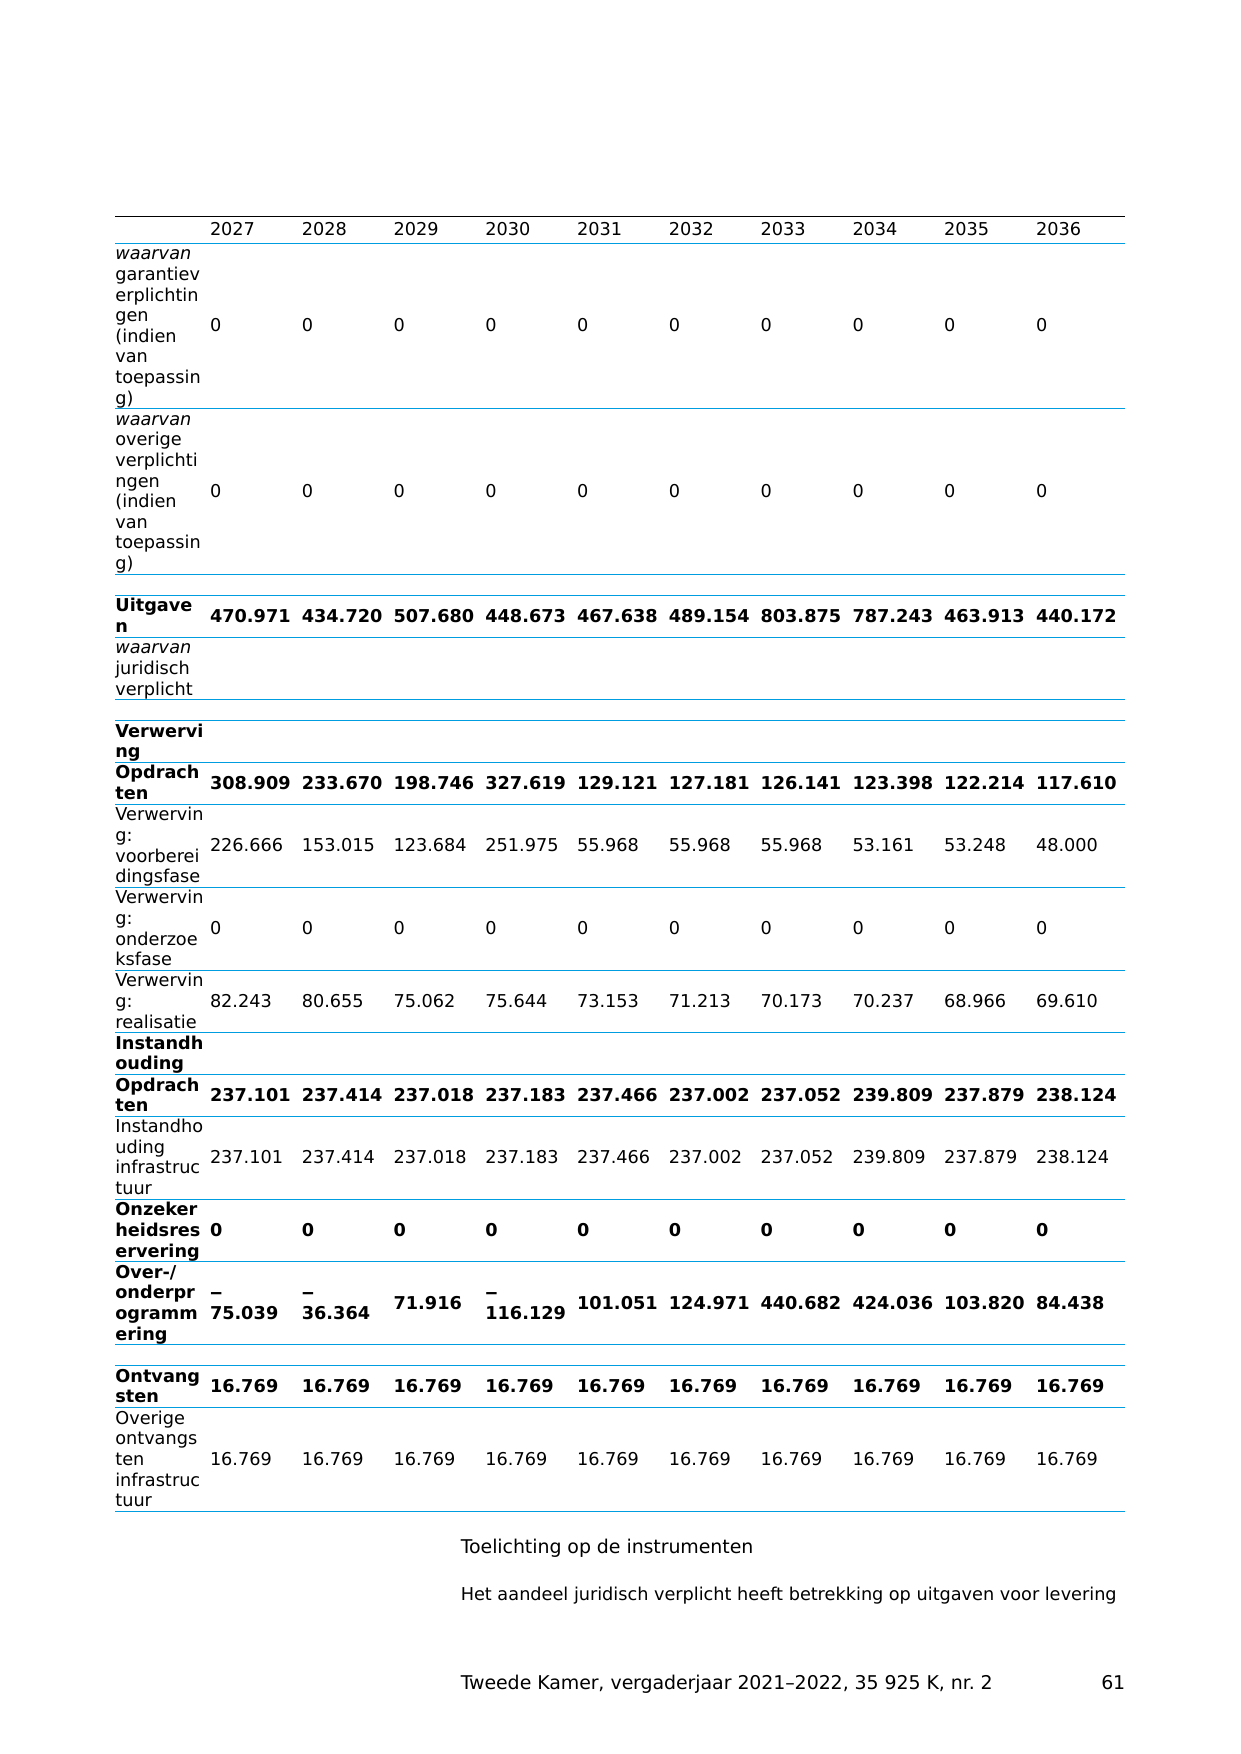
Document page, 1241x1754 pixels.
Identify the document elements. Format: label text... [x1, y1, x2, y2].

table_cell 2027 [207, 217, 299, 243]
table_cell 0 [207, 409, 299, 574]
table_cell 0 [758, 1200, 849, 1261]
table_cell 84.438 [1033, 1262, 1125, 1344]
table_cell 226.666 [207, 805, 299, 887]
table_cell 237.002 [666, 1075, 757, 1116]
table_cell Overige ontvangsten infrastructuur [115, 1408, 207, 1511]
table_cell [941, 1345, 1033, 1365]
table_cell 0 [1033, 244, 1125, 408]
table_cell 0 [849, 244, 941, 408]
table_cell 16.769 [849, 1408, 941, 1511]
table_cell 2036 [1033, 217, 1125, 243]
table_cell [666, 575, 757, 595]
table_cell [299, 575, 390, 595]
table_cell 434.720 [299, 596, 390, 637]
table_cell [482, 1345, 574, 1365]
table_cell 198.746 [390, 763, 482, 804]
table_cell 68.966 [941, 971, 1033, 1032]
table_cell [390, 700, 482, 720]
table_cell 237.183 [482, 1075, 574, 1116]
table_cell 237.018 [390, 1075, 482, 1116]
table_cell 101.051 [574, 1262, 666, 1344]
table_cell 70.237 [849, 971, 941, 1032]
table_cell 0 [666, 888, 757, 970]
table_cell 16.769 [390, 1366, 482, 1407]
table_cell 16.769 [299, 1408, 390, 1511]
table_cell 0 [849, 1200, 941, 1261]
table_cell 239.809 [849, 1117, 941, 1199]
table_cell 16.769 [207, 1366, 299, 1407]
table_cell 507.680 [390, 596, 482, 637]
table_cell 16.769 [1033, 1408, 1125, 1511]
table_cell [758, 700, 849, 720]
table_cell [758, 1033, 849, 1074]
table_cell 239.809 [849, 1075, 941, 1116]
table_cell 0 [574, 409, 666, 574]
table_cell 55.968 [574, 805, 666, 887]
table_cell ‒ 116.129 [482, 1262, 574, 1344]
table_cell [941, 575, 1033, 595]
table_cell 2032 [666, 217, 757, 243]
table_cell 124.971 [666, 1262, 757, 1344]
table_cell 424.036 [849, 1262, 941, 1344]
table_cell 70.173 [758, 971, 849, 1032]
table_cell 237.879 [941, 1075, 1033, 1116]
table_cell Over-/ onderprogrammering [115, 1262, 207, 1344]
table_cell [941, 638, 1033, 699]
table_cell 0 [390, 1200, 482, 1261]
table_cell 0 [207, 888, 299, 970]
table_cell [849, 700, 941, 720]
table_cell 122.214 [941, 763, 1033, 804]
table_cell Onzekerheidsreservering [115, 1200, 207, 1261]
table_cell 103.820 [941, 1262, 1033, 1344]
table_cell 16.769 [390, 1408, 482, 1511]
table_cell 0 [849, 888, 941, 970]
table_cell [299, 721, 390, 762]
table_cell 16.769 [482, 1366, 574, 1407]
table_cell 0 [941, 1200, 1033, 1261]
table_cell [941, 700, 1033, 720]
table_cell [849, 1033, 941, 1074]
table_cell ‒ 75.039 [207, 1262, 299, 1344]
table_cell 308.909 [207, 763, 299, 804]
table_cell 237.466 [574, 1075, 666, 1116]
table_cell 53.161 [849, 805, 941, 887]
table_cell 251.975 [482, 805, 574, 887]
table_cell 16.769 [299, 1366, 390, 1407]
table_cell 117.610 [1033, 763, 1125, 804]
table_cell [115, 217, 207, 243]
table_cell 237.101 [207, 1117, 299, 1199]
table_cell 0 [482, 1200, 574, 1261]
table_cell 2030 [482, 217, 574, 243]
table_cell 0 [574, 888, 666, 970]
table_cell [1033, 638, 1125, 699]
table_cell [1033, 721, 1125, 762]
table_cell 467.638 [574, 596, 666, 637]
table_cell 237.052 [758, 1117, 849, 1199]
table_cell 0 [758, 888, 849, 970]
table_cell [390, 1033, 482, 1074]
table_cell 237.414 [299, 1117, 390, 1199]
table_cell 16.769 [758, 1408, 849, 1511]
table_cell 2029 [390, 217, 482, 243]
table_cell 0 [758, 244, 849, 408]
table_cell Instandhouding infrastructuur [115, 1117, 207, 1199]
text Het aandeel juridisch verplicht heeft betrekking op uitgaven voor levering [461, 1582, 1125, 1605]
table_cell 16.769 [574, 1408, 666, 1511]
table_cell 2028 [299, 217, 390, 243]
table_cell Instandhouding [115, 1033, 207, 1074]
table_cell 16.769 [482, 1408, 574, 1511]
table_cell [758, 638, 849, 699]
table_cell [574, 700, 666, 720]
table_cell [1033, 575, 1125, 595]
table_cell 16.769 [941, 1408, 1033, 1511]
table_cell 71.213 [666, 971, 757, 1032]
table_cell 2034 [849, 217, 941, 243]
table_cell 237.052 [758, 1075, 849, 1116]
table_cell [1033, 700, 1125, 720]
table_cell 16.769 [207, 1408, 299, 1511]
table_cell [574, 1345, 666, 1365]
table_cell [666, 721, 757, 762]
table_cell [849, 1345, 941, 1365]
table_cell 440.172 [1033, 596, 1125, 637]
table_cell [849, 638, 941, 699]
table_cell 0 [207, 1200, 299, 1261]
table_cell [207, 1033, 299, 1074]
table_cell 440.682 [758, 1262, 849, 1344]
table_cell 16.769 [1033, 1366, 1125, 1407]
table_cell [207, 721, 299, 762]
table_cell 0 [1033, 1200, 1125, 1261]
table_cell 53.248 [941, 805, 1033, 887]
table_cell 327.619 [482, 763, 574, 804]
table_cell 0 [1033, 409, 1125, 574]
table_cell 0 [482, 888, 574, 970]
table_cell 16.769 [574, 1366, 666, 1407]
table_cell [758, 575, 849, 595]
table_cell [1033, 1345, 1125, 1365]
table_cell 71.916 [390, 1262, 482, 1344]
table_cell [758, 1345, 849, 1365]
table_cell 126.141 [758, 763, 849, 804]
table_cell waarvan garantieverplichtingen (indien van toepassing) [115, 244, 207, 408]
table_cell 0 [390, 888, 482, 970]
table_cell Ontvangsten [115, 1366, 207, 1407]
table_cell [941, 1033, 1033, 1074]
table_cell [758, 721, 849, 762]
table_cell 2033 [758, 217, 849, 243]
table_cell 69.610 [1033, 971, 1125, 1032]
table_cell 2031 [574, 217, 666, 243]
table_cell [941, 721, 1033, 762]
table_cell 0 [574, 1200, 666, 1261]
table_cell [574, 575, 666, 595]
table_cell 787.243 [849, 596, 941, 637]
table_cell 0 [941, 888, 1033, 970]
table_cell 16.769 [941, 1366, 1033, 1407]
table_cell 0 [941, 244, 1033, 408]
table_cell 75.644 [482, 971, 574, 1032]
table_cell [482, 1033, 574, 1074]
table_cell 803.875 [758, 596, 849, 637]
table_cell 0 [482, 244, 574, 408]
table_cell [390, 575, 482, 595]
table_header Artikel 6 IT (bedragen x € 1.000) [115, 191, 1125, 216]
table_cell 237.002 [666, 1117, 757, 1199]
table_cell 129.121 [574, 763, 666, 804]
table_cell [115, 575, 207, 595]
table_cell [115, 1345, 207, 1365]
table_cell Opdrachten [115, 763, 207, 804]
table_cell 237.183 [482, 1117, 574, 1199]
table_cell 0 [482, 409, 574, 574]
table_cell waarvan overige verplichtingen (indien van toepassing) [115, 409, 207, 574]
table_cell [299, 638, 390, 699]
table_cell 237.466 [574, 1117, 666, 1199]
table_cell 238.124 [1033, 1117, 1125, 1199]
table_cell 2035 [941, 217, 1033, 243]
table_cell 73.153 [574, 971, 666, 1032]
table_cell [666, 638, 757, 699]
table_cell 55.968 [666, 805, 757, 887]
table_cell Opdrachten [115, 1075, 207, 1116]
table_cell Verwerving: voorbereidingsfase [115, 805, 207, 887]
table_cell 448.673 [482, 596, 574, 637]
table_cell 0 [390, 244, 482, 408]
table_cell Verwerving: realisatie [115, 971, 207, 1032]
table_cell 80.655 [299, 971, 390, 1032]
table_cell 0 [666, 409, 757, 574]
table_cell 16.769 [849, 1366, 941, 1407]
table_cell 237.101 [207, 1075, 299, 1116]
table_cell 237.879 [941, 1117, 1033, 1199]
table_cell Uitgaven [115, 596, 207, 637]
table_cell [1033, 1033, 1125, 1074]
table_cell [207, 575, 299, 595]
table_cell [299, 1345, 390, 1365]
table_cell waarvan juridisch verplicht [115, 638, 207, 699]
table_cell 470.971 [207, 596, 299, 637]
table_cell 233.670 [299, 763, 390, 804]
table_cell Verwerving [115, 721, 207, 762]
table_cell Verwerving: onderzoeksfase [115, 888, 207, 970]
table_cell [666, 1033, 757, 1074]
table_cell 0 [299, 244, 390, 408]
table_cell 0 [299, 1200, 390, 1261]
table_cell [299, 1033, 390, 1074]
table_cell 0 [666, 1200, 757, 1261]
table_cell 0 [666, 244, 757, 408]
table_cell 48.000 [1033, 805, 1125, 887]
table_cell [390, 1345, 482, 1365]
table_cell 55.968 [758, 805, 849, 887]
table_cell [666, 700, 757, 720]
table_cell [574, 721, 666, 762]
table_cell [574, 1033, 666, 1074]
table_cell 237.018 [390, 1117, 482, 1199]
table_cell 0 [758, 409, 849, 574]
table_cell 16.769 [666, 1366, 757, 1407]
table_cell [574, 638, 666, 699]
table_cell [482, 638, 574, 699]
table_cell 0 [299, 888, 390, 970]
table_cell 127.181 [666, 763, 757, 804]
table_cell [482, 575, 574, 595]
table_cell 0 [390, 409, 482, 574]
table_cell [207, 700, 299, 720]
table_cell 16.769 [666, 1408, 757, 1511]
table_cell [390, 721, 482, 762]
table_cell 16.769 [758, 1366, 849, 1407]
table_cell 75.062 [390, 971, 482, 1032]
table_cell 153.015 [299, 805, 390, 887]
table_cell 0 [849, 409, 941, 574]
table_cell 0 [299, 409, 390, 574]
table_cell [390, 638, 482, 699]
table_cell [482, 721, 574, 762]
table_cell 489.154 [666, 596, 757, 637]
table_cell [115, 700, 207, 720]
table_cell 123.684 [390, 805, 482, 887]
table_cell [666, 1345, 757, 1365]
table_cell 463.913 [941, 596, 1033, 637]
table_cell 0 [1033, 888, 1125, 970]
table_cell ‒ 36.364 [299, 1262, 390, 1344]
table_cell 0 [207, 244, 299, 408]
table_cell [207, 638, 299, 699]
table_cell 0 [941, 409, 1033, 574]
table_cell 238.124 [1033, 1075, 1125, 1116]
table_cell 123.398 [849, 763, 941, 804]
table_cell 0 [574, 244, 666, 408]
table_cell [849, 575, 941, 595]
title Toelichting op de instrumenten [461, 1536, 1125, 1558]
table_cell [849, 721, 941, 762]
table_cell [299, 700, 390, 720]
table_cell [207, 1345, 299, 1365]
table_cell 237.414 [299, 1075, 390, 1116]
table_cell [482, 700, 574, 720]
table_cell 82.243 [207, 971, 299, 1032]
